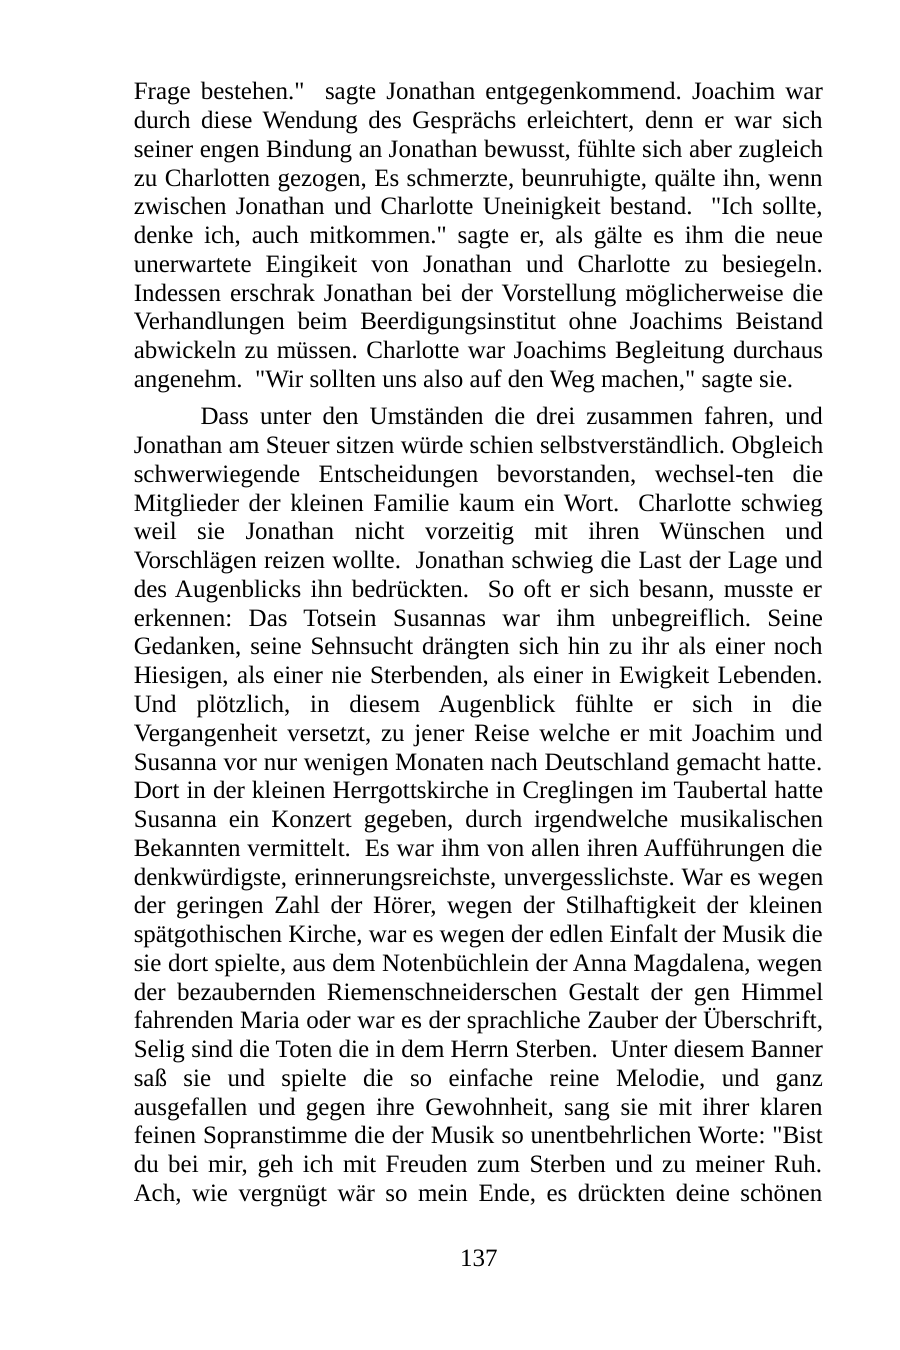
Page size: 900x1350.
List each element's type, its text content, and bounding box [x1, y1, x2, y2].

text Dass unter den Umständen die drei zusammen fahren, und Jonathan am Steuer sitzen würde schien selbstverständlich. Obgleich schwerwiegende Entscheidungen bevorstanden, wechsel-ten die Mitglieder der kleinen Familie kaum ein Wort. Charlotte schwieg weil sie Jonathan nicht vorzeitig mit ihren Wünschen und Vorschlägen reizen wollte. Jonathan schwieg die Last der Lage und des Augenblicks ihn bedrückten. So oft er sich besann, musste er erkennen: Das Totsein Susannas war ihm unbegreiflich. Seine Gedanken, seine Sehnsucht drängten sich hin zu ihr als einer noch Hiesigen, als einer nie Sterbenden, als einer in Ewigkeit Lebenden. Und plötzlich, in diesem Augenblick fühlte er sich in die Vergangenheit versetzt, zu jener Reise welche er mit Joachim und Susanna vor nur wenigen Monaten nach Deutschland gemacht hatte. Dort in der kleinen Herrgottskirche in Creglingen im Taubertal hatte Susanna ein Konzert gegeben, durch irgendwelche musikalischen Bekannten vermittelt. Es war ihm von allen ihren Aufführungen die denkwürdigste, erinnerungsreichste, unvergesslichste. War es wegen der geringen Zahl der Hörer, wegen der Stilhaftigkeit der kleinen spätgothischen Kirche, war es wegen der edlen Einfalt der Musik die sie dort spielte, aus dem Notenbüchlein der Anna Magdalena, wegen der bezaubernden Riemenschneiderschen Gestalt der gen Himmel fahrenden Maria oder war es der sprachliche Zauber der Überschrift, Selig sind die Toten die in dem Herrn Sterben. Unter diesem Banner saß sie und spielte die so einfache reine Melodie, und ganz ausgefallen und gegen ihre Gewohnheit, sang sie mit ihrer klaren feinen Sopranstimme die der Musik so unentbehrlichen Worte: "Bist du bei mir, geh ich mit Freuden zum Sterben und zu meiner Ruh. Ach, wie vergnügt wär so mein Ende, es drückten deine schönen [133, 402, 823, 1207]
text Frage bestehen." sagte Jonathan entgegenkommend. Joachim war durch diese Wendung des Gesprächs erleichtert, denn er war sich seiner engen Bindung an Jonathan bewusst, fühlte sich aber zugleich zu Charlotten gezogen, Es schmerzte, beunruhigte, quälte ihn, wenn zwischen Jonathan und Charlotte Uneinigkeit bestand. "Ich sollte, denke ich, auch mitkommen." sagte er, als gälte es ihm die neue unerwartete Eingikeit von Jonathan und Charlotte zu besiegeln. Indessen erschrak Jonathan bei der Vorstellung möglicherweise die Verhandlungen beim Beerdigungsinstitut ohne Joachims Beistand abwickeln zu müssen. Charlotte war Joachims Begleitung durchaus angenehm. "Wir sollten uns also auf den Weg machen," sagte sie. [133, 76, 823, 393]
